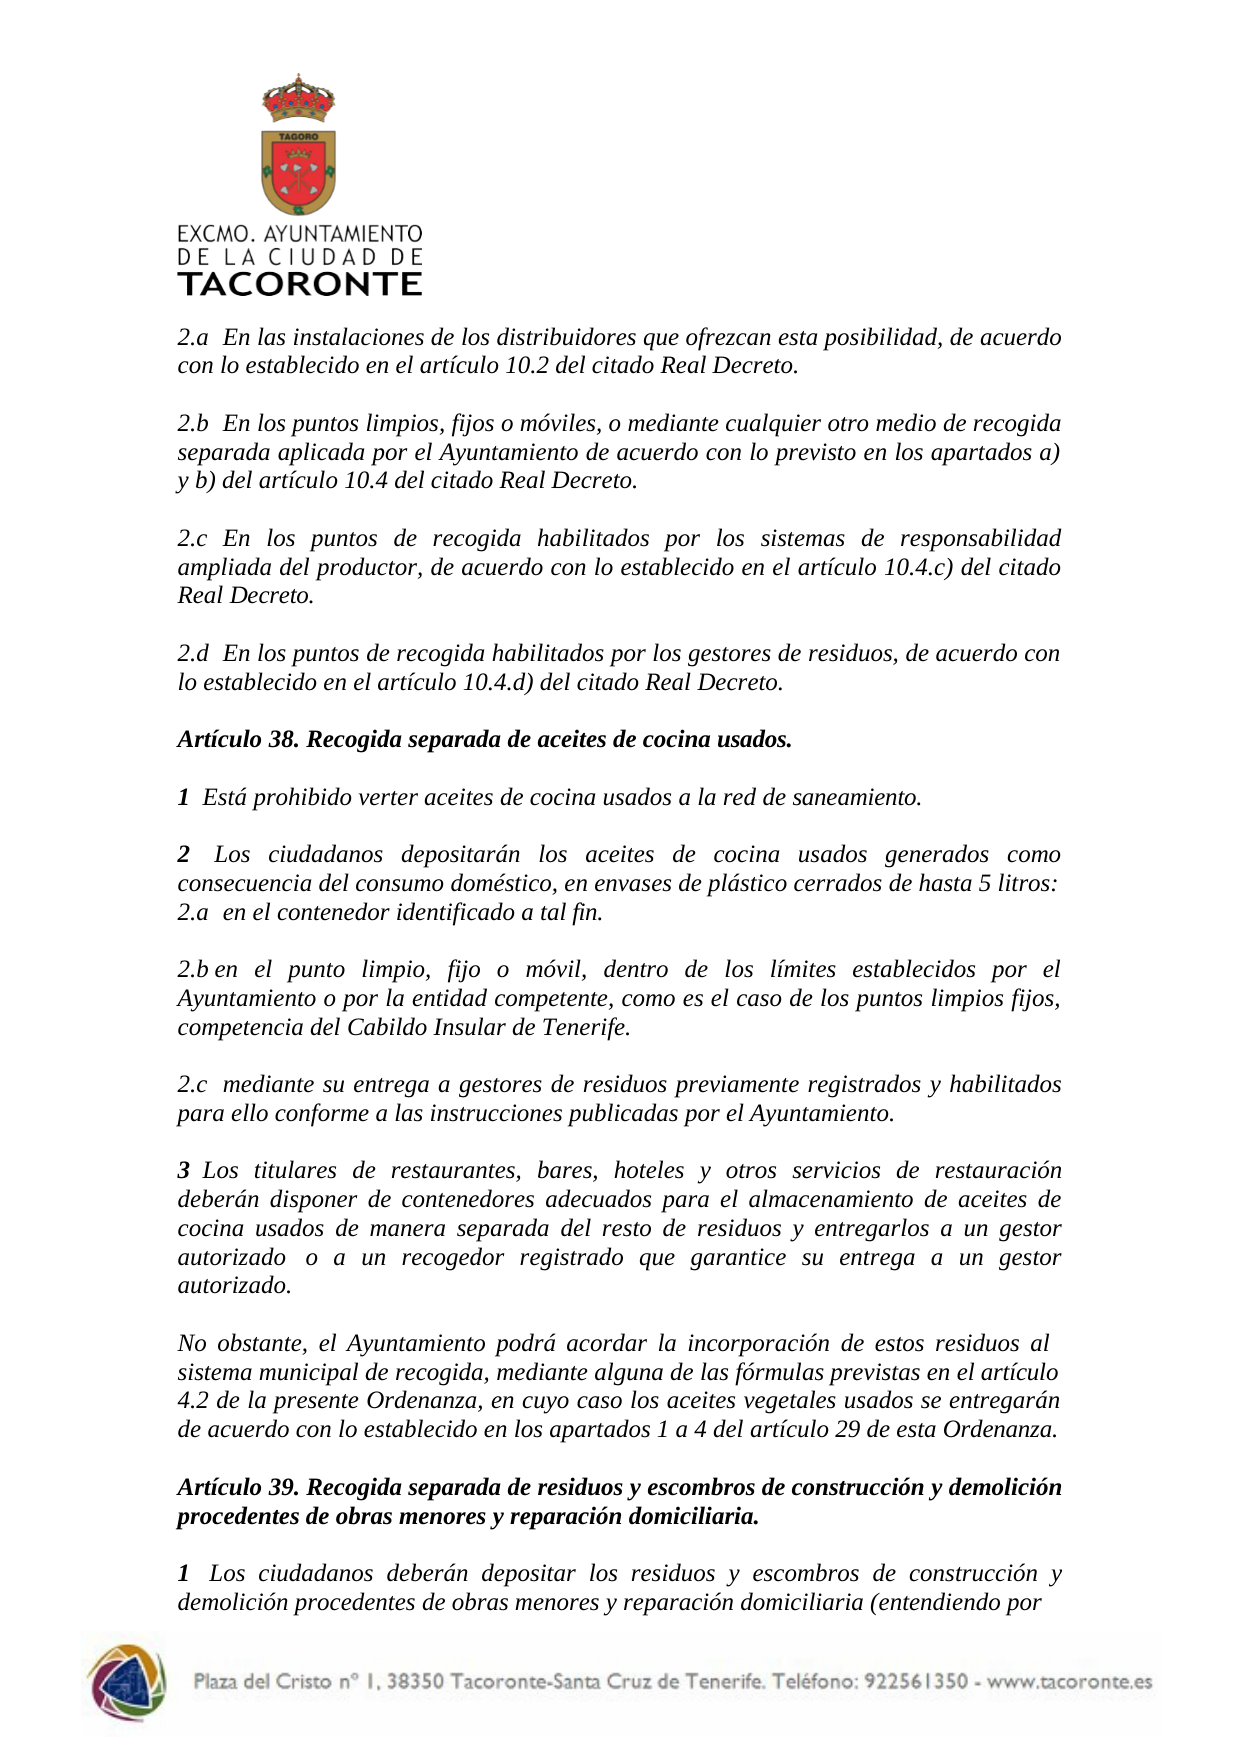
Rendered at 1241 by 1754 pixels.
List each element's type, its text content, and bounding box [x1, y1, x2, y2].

list mediante su entrega a gestores de residuos previamente registrados y habilitados para ello conforme a las instrucciones publicadas por el Ayuntamiento. [177, 1069, 1062, 1127]
list en el punto limpio, fijo o móvil, dentro de los límites establecidos por el Ayuntamiento o por la entidad competente, como es el caso de los puntos limpios fijos, competencia del Cabildo Insular de Tenerife. [177, 954, 1062, 1041]
list Los ciudadanos depositarán los aceites de cocina usados generados como consecuencia del consumo doméstico, en envases de plástico cerrados de hasta 5 litros: [177, 839, 1062, 897]
subtitle Artículo 38. Recogida separada de aceites de cocina usados. [177, 724, 1093, 753]
list Está prohibido verter aceites de cocina usados a la red de saneamiento. [177, 782, 1093, 811]
list En los puntos de recogida habilitados por los sistemas de responsabilidad ampliada del productor, de acuerdo con lo establecido en el artículo 10.4.c) del citado Real Decreto. [177, 523, 1062, 609]
picture [177, 73, 422, 296]
subtitle Artículo 39. Recogida separada de residuos y escombros de construcción y demolición procedentes de obras menores y reparación domiciliaria. [177, 1472, 1093, 1529]
list En las instalaciones de los distribuidores que ofrezcan esta posibilidad, de acuerdo con lo establecido en el artículo 10.2 del citado Real Decreto. [177, 322, 1062, 379]
list En los puntos limpios, fijos o móviles, o mediante cualquier otro medio de recogida separada aplicada por el Ayuntamiento de acuerdo con lo previsto en los apartados a) y b) del artículo 10.4 del citado Real Decreto. [177, 408, 1062, 494]
list En los puntos de recogida habilitados por los gestores de residuos, de acuerdo con lo establecido en el artículo 10.4.d) del citado Real Decreto. [177, 638, 1062, 696]
text No obstante, el Ayuntamiento podrá acordar la incorporación de estos residuos al sistema municipal de recogida, mediante alguna de las fórmulas previstas en el artículo [177, 1328, 1093, 1386]
picture [80, 1631, 1163, 1737]
text 4.2 de la presente Ordenanza, en cuyo caso los aceites vegetales usados se entregarán de acuerdo con lo establecido en los apartados 1 a 4 del artículo 29 de esta Ordenanza. [177, 1386, 1061, 1443]
list en el contenedor identificado a tal fin. [177, 897, 1093, 926]
list Los titulares de restaurantes, bares, hoteles y otros servicios de restauración deberán disponer de contenedores adecuados para el almacenamiento de aceites de cocina usados de manera separada del resto de residuos y entregarlos a un gestor autorizado o a un recogedor registrado que garantice su entrega a un gestor autorizado. [177, 1156, 1063, 1299]
list Los ciudadanos deberán depositar los residuos y escombros de construcción y demolición procedentes de obras menores y reparación domiciliaria (entendiendo por [177, 1558, 1063, 1616]
